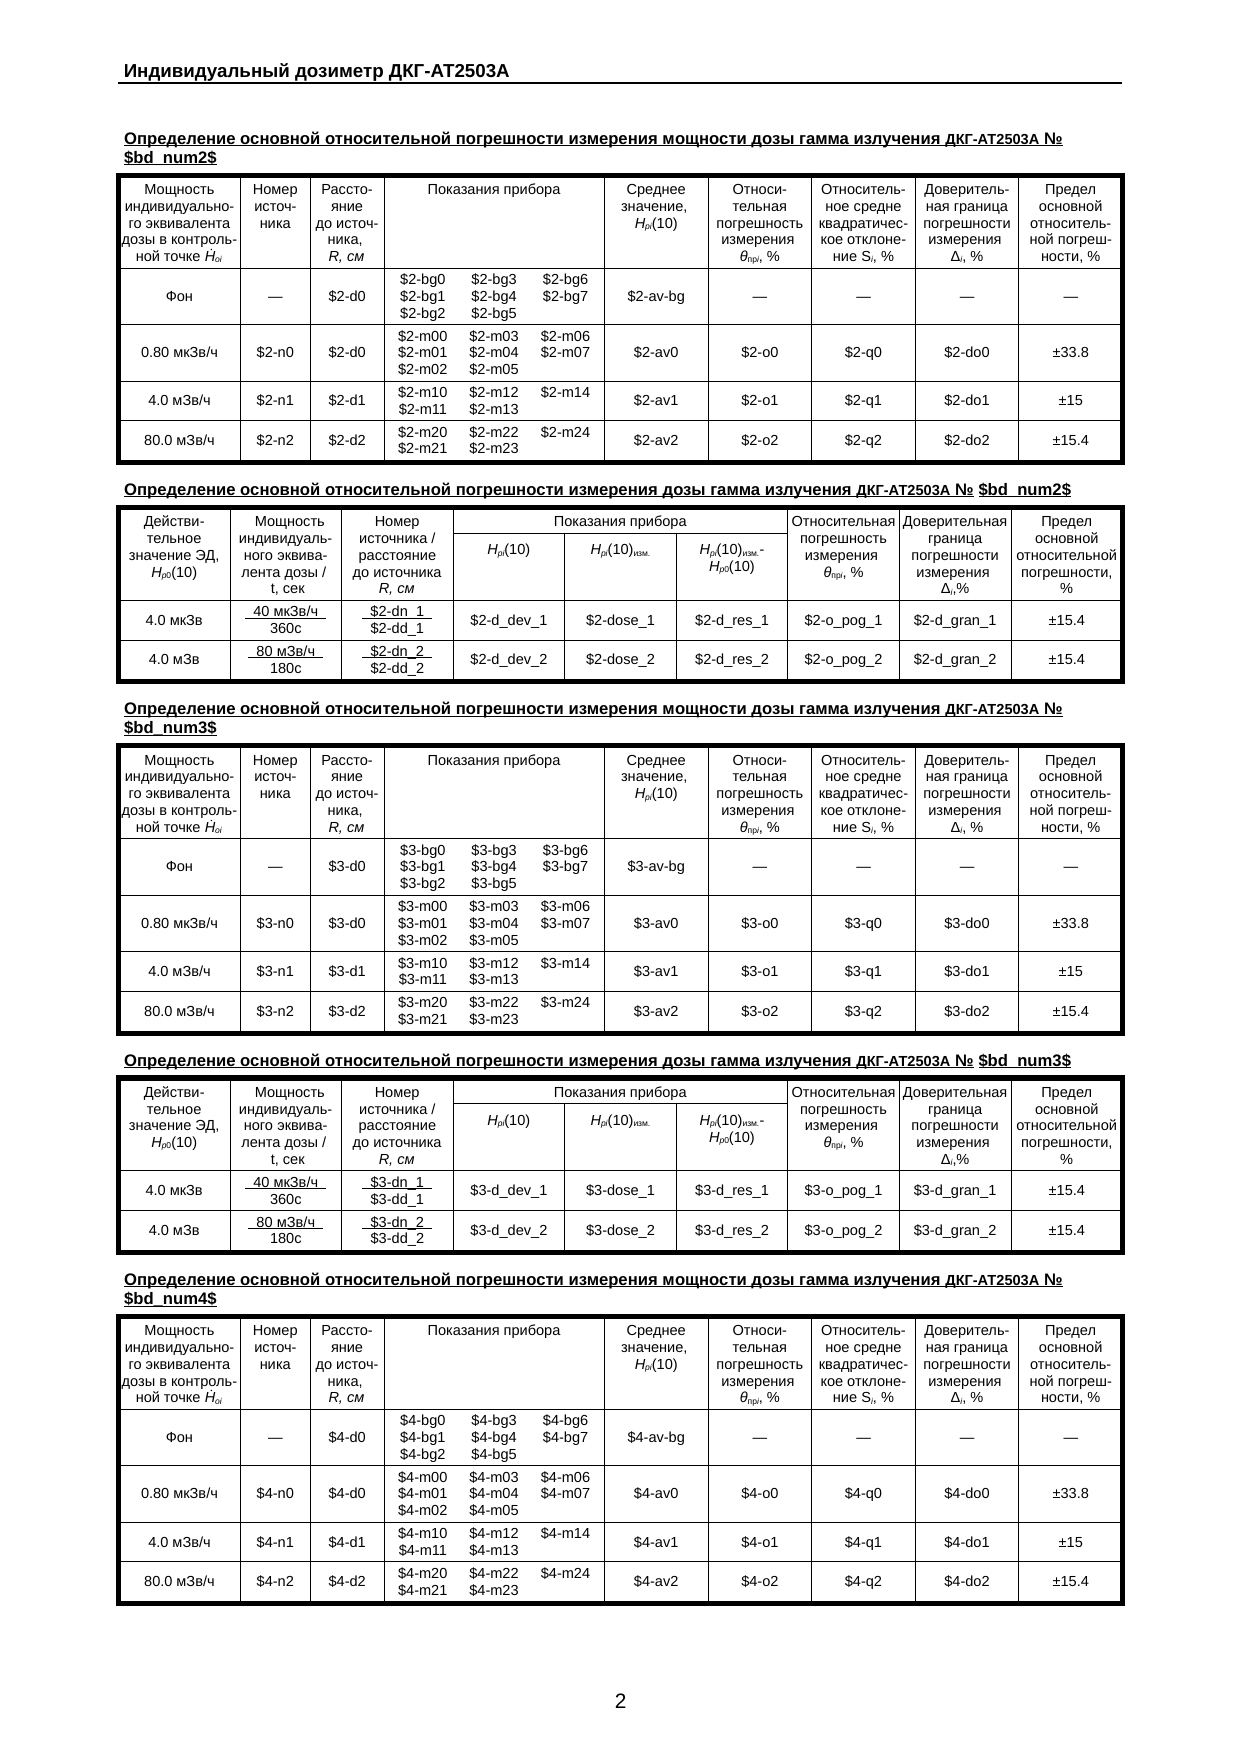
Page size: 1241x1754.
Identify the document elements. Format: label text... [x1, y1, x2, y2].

table_cell Номер источ-ника [241, 1319, 310, 1409]
table_cell $2-q2 [812, 421, 915, 460]
table_cell 4.0 мкЗв [121, 601, 230, 639]
table_cell $2-o1 [709, 382, 811, 420]
table_cell $3-o_pog_2 [788, 1211, 899, 1250]
table_cell $4-bg0 $4-bg1 $4-bg2 $4-bg3 $4-bg4 $4-bg5 $4-bg6 $4-bg7 [385, 1410, 604, 1465]
table_cell Относи-тельная погрешность измерения θпрi, % [709, 748, 811, 838]
table_cell — [709, 1410, 811, 1465]
table_cell $3-d0 [311, 896, 384, 951]
table_cell Среднее значение, Hpi(10) [605, 178, 708, 268]
table_cell — [241, 1410, 310, 1465]
table_cell $4-av2 [605, 1562, 708, 1601]
table_cell $2-d_dev_1 [454, 601, 564, 639]
table_cell $4-d0 [311, 1466, 384, 1522]
table_cell Мощность индивидуально-го эквивалента дозы в контроль-ной точке Ḣoi [121, 178, 240, 268]
table_cell — [812, 269, 915, 324]
table_cell $2-av0 [605, 325, 708, 381]
table_cell $4-d2 [311, 1562, 384, 1601]
table_cell Среднее значение, Hpi(10) [605, 1319, 708, 1409]
table_cell ±15.4 [1012, 1171, 1120, 1210]
table_header Определение основной относительной погрешности измерения дозы гамма излучения ДКГ-АТ2503А № $bd_num3$ [118, 1036, 1122, 1075]
table_cell ±33.8 [1019, 325, 1120, 381]
table_cell ±15.4 [1019, 1562, 1120, 1601]
table_cell $4-q2 [812, 1562, 915, 1601]
table_cell Показания прибора [385, 1319, 604, 1409]
table_cell Показания прибора [454, 1081, 787, 1103]
table_cell $4-m10 $4-m11 $4-m12 $4-m13 $4-m14 [385, 1523, 604, 1561]
table_cell 0.80 мкЗв/ч [121, 1466, 240, 1522]
table_cell — [916, 1410, 1018, 1465]
table_cell $3-av1 [605, 952, 708, 991]
table_cell ±15.4 [1012, 1211, 1120, 1250]
table_cell $4-m20 $4-m21 $4-m22 $4-m23 $4-m24 [385, 1562, 604, 1601]
table_cell $2-dose_1 [565, 601, 676, 639]
table_cell — [916, 839, 1018, 895]
table_cell Фон [121, 269, 240, 324]
table_cell Действи-тельное значение ЭД, Hp0(10) [121, 1081, 230, 1170]
table_cell 0.80 мкЗв/ч [121, 325, 240, 381]
table_cell $3-dn_2 $3-dd_2 [342, 1211, 453, 1250]
table_cell ±15 [1019, 382, 1120, 420]
table_cell $2-n1 [241, 382, 310, 420]
table_cell $2-d1 [311, 382, 384, 420]
table_cell Относитель-ное средне квадратичес-кое отклоне-ние Si, % [812, 178, 915, 268]
table_cell Относитель-ное средне квадратичес-кое отклоне-ние Si, % [812, 1319, 915, 1409]
table_cell $3-n2 [241, 992, 310, 1031]
table_cell Относитель-ное средне квадратичес-кое отклоне-ние Si, % [812, 748, 915, 838]
table_header Определение основной относительной погрешности измерения дозы гамма излучения ДКГ-АТ2503А № $bd_num2$ [118, 465, 1122, 505]
table_cell $2-n0 [241, 325, 310, 381]
table_cell $2-d_gran_1 [900, 601, 1011, 639]
table_cell $3-av-bg [605, 839, 708, 895]
table_cell ±15.4 [1019, 992, 1120, 1031]
table_cell $2-d_gran_2 [900, 641, 1011, 679]
table_cell — [812, 1410, 915, 1465]
table_cell $4-q1 [812, 1523, 915, 1561]
table_cell $3-m10 $3-m11 $3-m12 $3-m13 $3-m14 [385, 952, 604, 991]
table_cell $3-d_gran_2 [900, 1211, 1011, 1250]
table_cell Показания прибора [454, 510, 787, 533]
table_cell — [1019, 1410, 1120, 1465]
table_cell $3-do0 [916, 896, 1018, 951]
table_cell 4.0 мЗв [121, 1211, 230, 1250]
table_cell $2-dn_1 $2-dd_1 [342, 601, 453, 639]
table_cell $2-d_res_2 [677, 641, 787, 679]
table_cell Доверительная граница погрешности измерения Δi,% [900, 1081, 1011, 1170]
table_cell $2-o0 [709, 325, 811, 381]
table_cell Доверитель-ная граница погрешности измерения Δi, % [916, 178, 1018, 268]
table_cell 80.0 мЗв/ч [121, 421, 240, 460]
table_cell Доверитель-ная граница погрешности измерения Δi, % [916, 1319, 1018, 1409]
table_cell $3-o1 [709, 952, 811, 991]
table_cell — [916, 269, 1018, 324]
table_cell $2-d0 [311, 269, 384, 324]
table_cell $4-o2 [709, 1562, 811, 1601]
table_cell $4-o0 [709, 1466, 811, 1522]
table_cell 80.0 мЗв/ч [121, 992, 240, 1031]
table_cell Среднее значение, Hpi(10) [605, 748, 708, 838]
table_cell Рассто-яние до источ-ника, R, см [311, 1319, 384, 1409]
table_cell $4-av0 [605, 1466, 708, 1522]
table_cell Показания прибора [385, 748, 604, 838]
table_header Определение основной относительной погрешности измерения мощности дозы гамма излучения ДКГ-АТ2503А № $bd_num3$ [118, 684, 1122, 743]
table_cell Мощность индивидуаль-ного эквива-лента дозы / t, сек [231, 510, 341, 600]
table_cell $3-d_dev_2 [454, 1211, 564, 1250]
table_cell 0.80 мкЗв/ч [121, 896, 240, 951]
table_cell $3-d_res_1 [677, 1171, 787, 1210]
table_cell $3-m00 $3-m01 $3-m02 $3-m03 $3-m04 $3-m05 $3-m06 $3-m07 [385, 896, 604, 951]
table_cell $4-av-bg [605, 1410, 708, 1465]
table_cell $3-q2 [812, 992, 915, 1031]
table_cell $2-d_res_1 [677, 601, 787, 639]
table_cell Рассто-яние до источ-ника, R, см [311, 178, 384, 268]
table_cell $4-n2 [241, 1562, 310, 1601]
table_cell $2-m00 $2-m01 $2-m02 $2-m03 $2-m04 $2-m05 $2-m06 $2-m07 [385, 325, 604, 381]
table_cell $3-av2 [605, 992, 708, 1031]
table_cell $4-av1 [605, 1523, 708, 1561]
table_cell Мощность индивидуаль-ного эквива-лента дозы / t, сек [231, 1081, 341, 1170]
table_cell Предел основной относитель-ной погреш-ности, % [1019, 748, 1120, 838]
table_header Определение основной относительной погрешности измерения мощности дозы гамма излучения ДКГ-АТ2503А № $bd_num2$ [118, 114, 1122, 172]
table_cell $3-dn_1 $3-dd_1 [342, 1171, 453, 1210]
table_cell $4-o1 [709, 1523, 811, 1561]
table_cell $3-d2 [311, 992, 384, 1031]
table_cell $2-m10 $2-m11 $2-m12 $2-m13 $2-m14 [385, 382, 604, 420]
table_cell Мощность индивидуально-го эквивалента дозы в контроль-ной точке Ḣoi [121, 1319, 240, 1409]
table_cell Hpi(10) [454, 534, 564, 600]
table_cell $2-o_pog_1 [788, 601, 899, 639]
table_cell Фон [121, 839, 240, 895]
table_cell $4-q0 [812, 1466, 915, 1522]
table_cell ±15.4 [1019, 421, 1120, 460]
table_cell 40 мкЗв/ч 360c [231, 1171, 341, 1210]
table_cell Фон [121, 1410, 240, 1465]
table_cell $3-av0 [605, 896, 708, 951]
table_cell $3-o2 [709, 992, 811, 1031]
table_cell Номер источника / расстояние до источника R, см [342, 510, 453, 600]
table_header Определение основной относительной погрешности измерения мощности дозы гамма излучения ДКГ-АТ2503А № $bd_num4$ [118, 1255, 1122, 1314]
table_cell Предел основной относительной погрешности, % [1012, 510, 1120, 600]
table_cell Hpi(10) [454, 1104, 564, 1170]
table_cell $4-do2 [916, 1562, 1018, 1601]
table_cell Предел основной относительной погрешности, % [1012, 1081, 1120, 1170]
table_cell Мощность индивидуально-го эквивалента дозы в контроль-ной точке Ḣoi [121, 748, 240, 838]
table_cell $4-m00 $4-m01 $4-m02 $4-m03 $4-m04 $4-m05 $4-m06 $4-m07 [385, 1466, 604, 1522]
table_cell Hpi(10)изм.-Hp0(10) [677, 1104, 787, 1170]
table_cell 4.0 мЗв [121, 641, 230, 679]
table_cell Hpi(10)изм.-Hp0(10) [677, 534, 787, 600]
table_cell ±15.4 [1012, 641, 1120, 679]
table_cell $2-do2 [916, 421, 1018, 460]
table_cell $2-do0 [916, 325, 1018, 381]
table_cell Относи-тельная погрешность измерения θпрi, % [709, 178, 811, 268]
table_cell 4.0 мЗв/ч [121, 382, 240, 420]
table_cell 80.0 мЗв/ч [121, 1562, 240, 1601]
table_cell Относи-тельная погрешность измерения θпрi, % [709, 1319, 811, 1409]
table_cell ±15.4 [1012, 601, 1120, 639]
table_cell $3-q0 [812, 896, 915, 951]
table_cell $3-d1 [311, 952, 384, 991]
table_cell — [1019, 269, 1120, 324]
table_cell $3-dose_2 [565, 1211, 676, 1250]
table_cell $4-n0 [241, 1466, 310, 1522]
table_cell Действи-тельное значение ЭД, Hp0(10) [121, 510, 230, 600]
table_cell $2-d_dev_2 [454, 641, 564, 679]
table_cell $2-do1 [916, 382, 1018, 420]
table_cell 4.0 мЗв/ч [121, 952, 240, 991]
table_cell ±33.8 [1019, 896, 1120, 951]
table_cell $2-q1 [812, 382, 915, 420]
table_cell $2-o2 [709, 421, 811, 460]
table_cell $2-m20 $2-m21 $2-m22 $2-m23 $2-m24 [385, 421, 604, 460]
table_cell 40 мкЗв/ч 360c [231, 601, 341, 639]
table_cell $3-bg0 $3-bg1 $3-bg2 $3-bg3 $3-bg4 $3-bg5 $3-bg6 $3-bg7 [385, 839, 604, 895]
table_cell $3-d_res_2 [677, 1211, 787, 1250]
table_cell — [709, 269, 811, 324]
table_cell $3-q1 [812, 952, 915, 991]
table_cell ±15 [1019, 952, 1120, 991]
table_cell ±33.8 [1019, 1466, 1120, 1522]
table_cell $4-d0 [311, 1410, 384, 1465]
table_cell Относительная погрешность измерения θпрi, % [788, 1081, 899, 1170]
table_cell $2-d2 [311, 421, 384, 460]
table_cell Доверительная граница погрешности измерения Δi,% [900, 510, 1011, 600]
table_cell $3-dose_1 [565, 1171, 676, 1210]
table_cell $3-m20 $3-m21 $3-m22 $3-m23 $3-m24 [385, 992, 604, 1031]
table_cell — [709, 839, 811, 895]
table_cell $2-d0 [311, 325, 384, 381]
table_cell Доверитель-ная граница погрешности измерения Δi, % [916, 748, 1018, 838]
table_cell Предел основной относитель-ной погреш-ности, % [1019, 178, 1120, 268]
table_cell 4.0 мкЗв [121, 1171, 230, 1210]
table_cell Номер источника / расстояние до источника R, см [342, 1081, 453, 1170]
table_cell $2-av2 [605, 421, 708, 460]
table_cell $4-d1 [311, 1523, 384, 1561]
table_cell $3-do1 [916, 952, 1018, 991]
table_cell $4-n1 [241, 1523, 310, 1561]
table_cell $2-av1 [605, 382, 708, 420]
table_cell Показания прибора [385, 178, 604, 268]
table_cell 80 мЗв/ч 180c [231, 641, 341, 679]
table_cell $2-q0 [812, 325, 915, 381]
table_cell $3-o0 [709, 896, 811, 951]
table_cell ±15 [1019, 1523, 1120, 1561]
table_cell $3-d0 [311, 839, 384, 895]
table_cell $2-bg0 $2-bg1 $2-bg2 $2-bg3 $2-bg4 $2-bg5 $2-bg6 $2-bg7 [385, 269, 604, 324]
table_cell — [812, 839, 915, 895]
table_cell $3-d_gran_1 [900, 1171, 1011, 1210]
table_cell Относительная погрешность измерения θпрi, % [788, 510, 899, 600]
table_cell $2-av-bg [605, 269, 708, 324]
table_cell — [1019, 839, 1120, 895]
table_cell $2-o_pog_2 [788, 641, 899, 679]
table_cell 80 мЗв/ч 180c [231, 1211, 341, 1250]
table_cell $2-dose_2 [565, 641, 676, 679]
table_cell Номер источ-ника [241, 748, 310, 838]
table_cell Номер источ-ника [241, 178, 310, 268]
table_cell $2-dn_2 $2-dd_2 [342, 641, 453, 679]
table_cell $4-do1 [916, 1523, 1018, 1561]
table_cell $3-n1 [241, 952, 310, 991]
table_cell Рассто-яние до источ-ника, R, см [311, 748, 384, 838]
table_cell 4.0 мЗв/ч [121, 1523, 240, 1561]
table_cell $2-n2 [241, 421, 310, 460]
table_cell $3-do2 [916, 992, 1018, 1031]
table_cell — [241, 269, 310, 324]
table_cell $4-do0 [916, 1466, 1018, 1522]
table_cell $3-n0 [241, 896, 310, 951]
table_cell Предел основной относитель-ной погреш-ности, % [1019, 1319, 1120, 1409]
table_cell — [241, 839, 310, 895]
table_cell Hpi(10)изм. [565, 1104, 676, 1170]
table_cell $3-o_pog_1 [788, 1171, 899, 1210]
table_cell $3-d_dev_1 [454, 1171, 564, 1210]
table_cell Hpi(10)изм. [565, 534, 676, 600]
